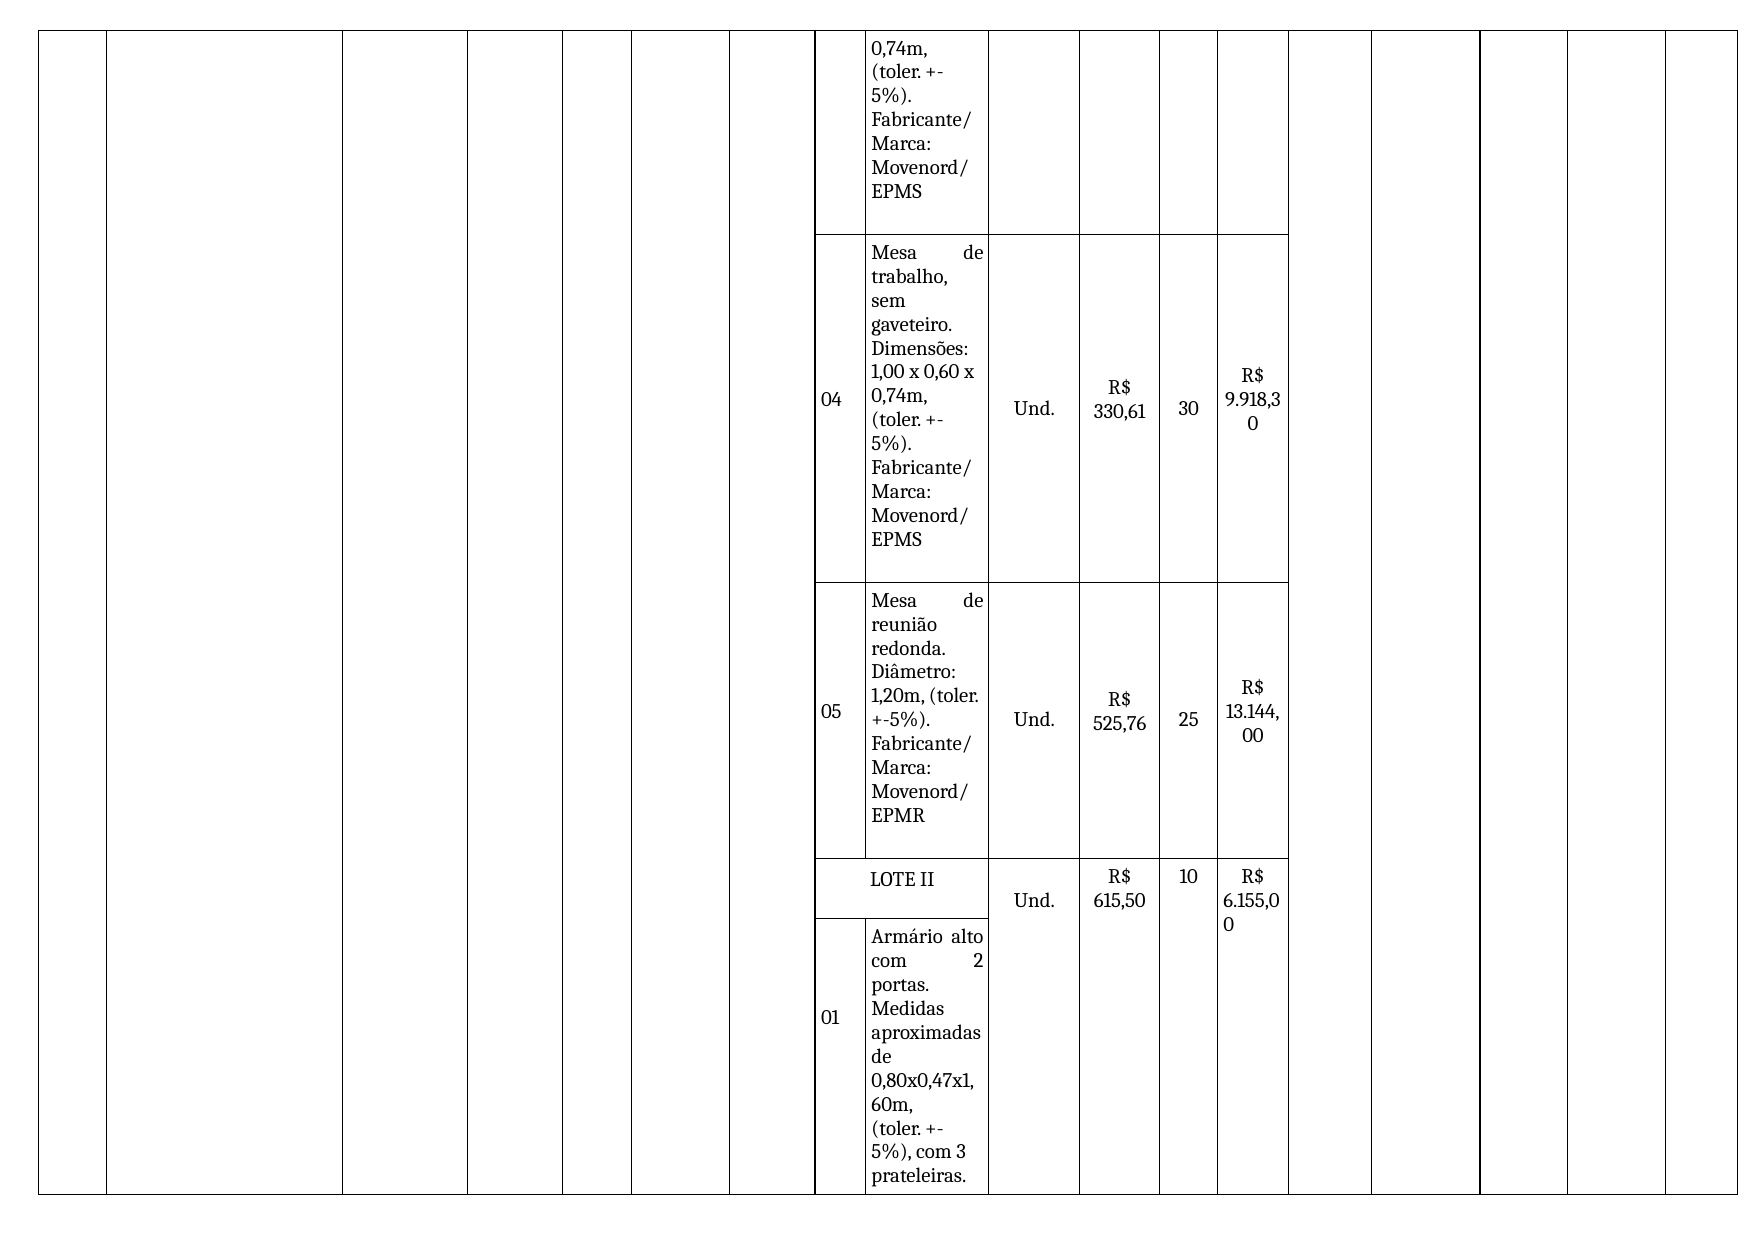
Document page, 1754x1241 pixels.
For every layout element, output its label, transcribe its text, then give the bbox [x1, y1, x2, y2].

table_cell 04 [816, 235, 865, 582]
table_cell 05 [816, 583, 865, 858]
table_cell Mesa de trabalho, sem gaveteiro. Dimensões: 1,00 x 0,60 x 0,74m, (toler. +- 5%). Fabricante/Marca: Movenord/EPMS [866, 235, 988, 582]
table_cell [1080, 31, 1159, 234]
table_cell [39, 31, 106, 1194]
table_cell R$ 615,50 [1080, 859, 1159, 1194]
table_cell [989, 31, 1079, 234]
table_cell 10 [1160, 859, 1217, 1194]
table_cell [1289, 31, 1371, 1194]
table_cell [730, 31, 814, 1194]
table_cell Und. [989, 859, 1079, 1194]
table_cell Armário alto com 2 portas. Medidas aproximadas de 0,80x0,47x1,60m, (toler. +-5%), com 3 prateleiras. [866, 919, 988, 1194]
table_cell [1160, 31, 1217, 234]
table_cell [107, 31, 342, 1194]
table_cell 0,74m, (toler. +- 5%). Fabricante/Marca: Movenord/EPMS [866, 31, 988, 234]
table_cell [632, 31, 729, 1194]
table_cell [1666, 31, 1737, 1194]
table_cell Mesa de reunião redonda. Diâmetro: 1,20m, (toler. +-5%). Fabricante/Marca: Movenord/EPMR [866, 583, 988, 858]
table_cell 30 [1160, 235, 1217, 582]
table_cell [1372, 31, 1479, 1194]
table_cell R$ 9.918,30 [1218, 235, 1288, 582]
table_cell Und. [989, 235, 1079, 582]
table_cell R$ 525,76 [1080, 583, 1159, 858]
table_cell [563, 31, 631, 1194]
table_cell [1568, 31, 1665, 1194]
table_cell [343, 31, 467, 1194]
table_cell [1481, 31, 1567, 1194]
table_cell 01 [816, 919, 865, 1194]
table_cell [468, 31, 562, 1194]
table_cell 25 [1160, 583, 1217, 858]
table_cell Und. [989, 583, 1079, 858]
table_cell [816, 31, 865, 234]
table_cell R$ 330,61 [1080, 235, 1159, 582]
table_cell R$ 6.155,00 [1218, 859, 1288, 1194]
table_cell R$ 13.144,00 [1218, 583, 1288, 858]
table_cell [1218, 31, 1288, 234]
table_cell LOTE II [816, 859, 988, 918]
